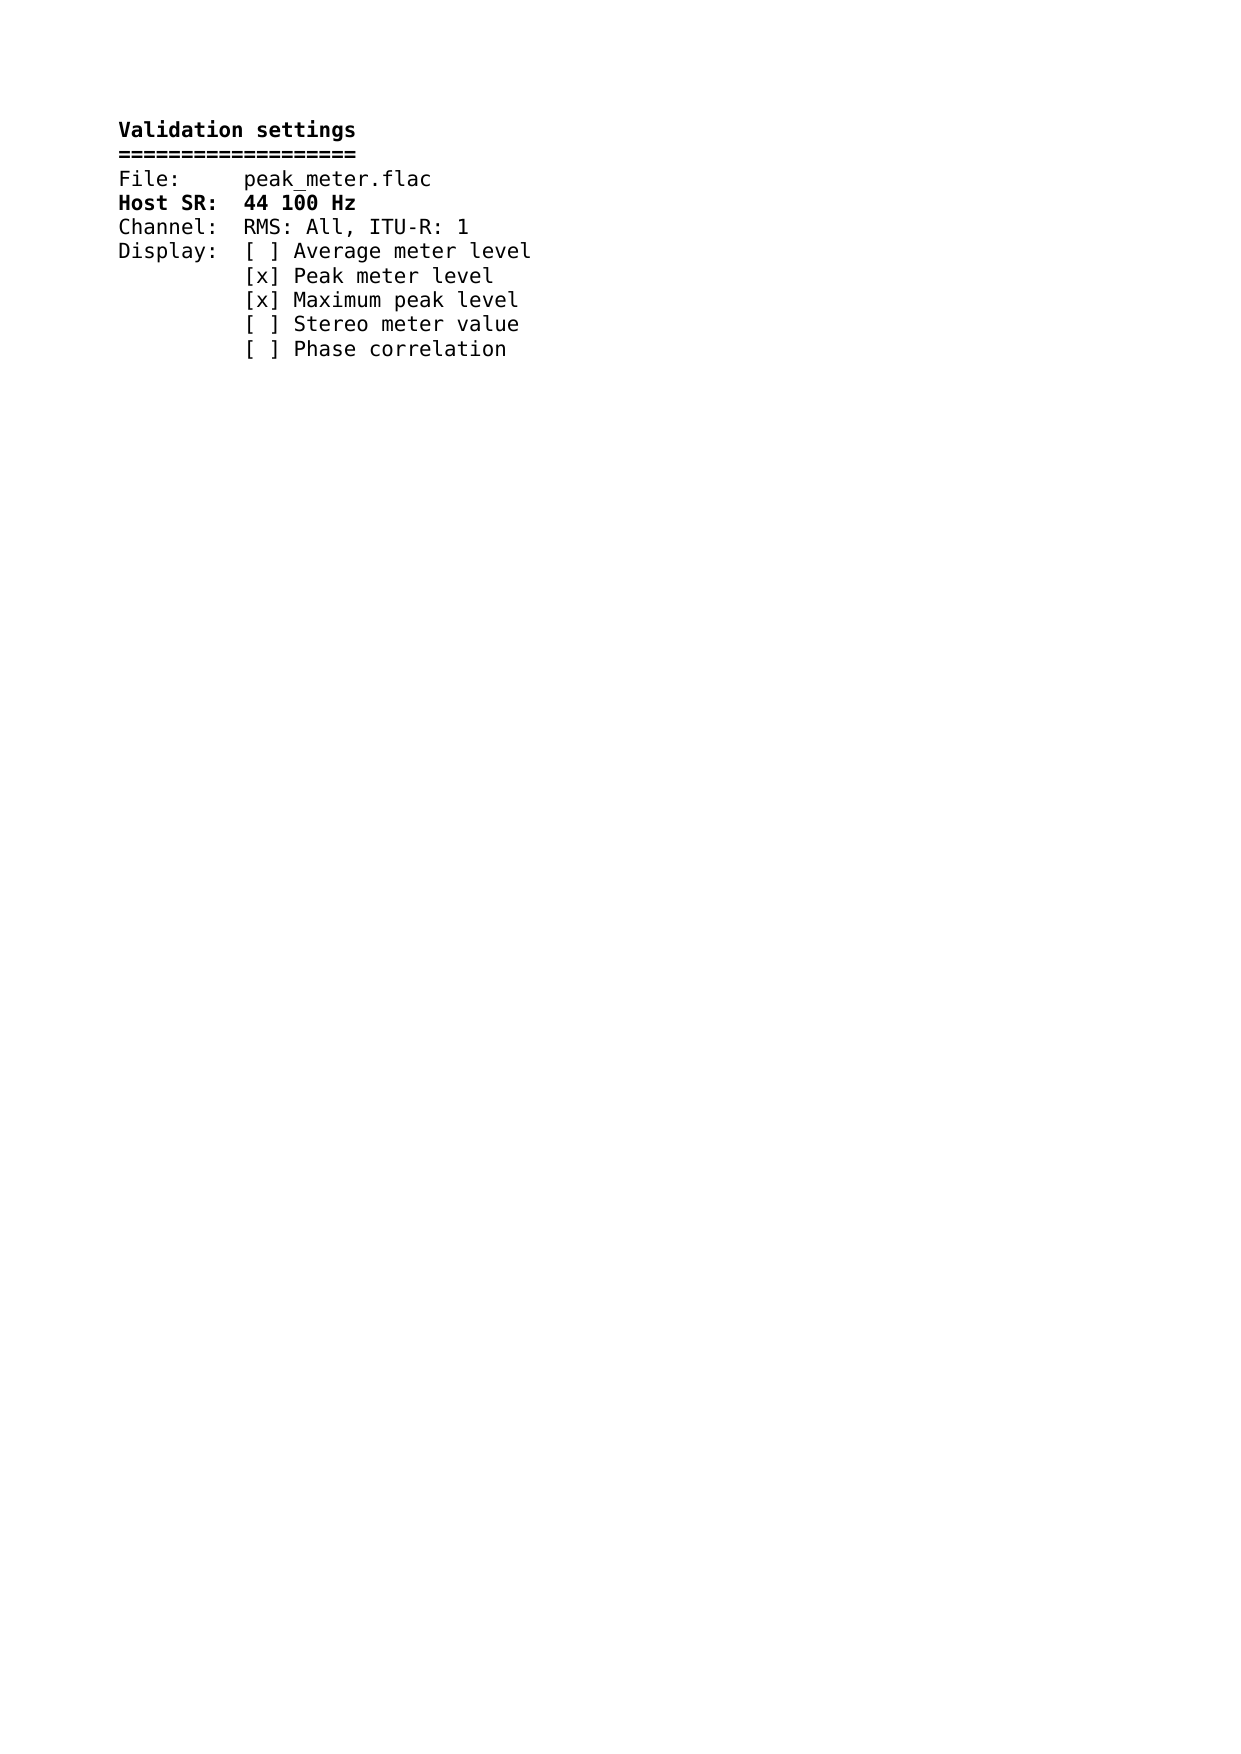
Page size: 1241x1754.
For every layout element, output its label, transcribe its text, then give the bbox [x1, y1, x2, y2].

text Channel: RMS: All, ITU-R: 1 [118, 215, 1122, 239]
text Validation settings [118, 118, 1122, 142]
text =================== [118, 142, 1122, 167]
text File: peak_meter.flac [118, 167, 1122, 191]
text Display: [ ] Average meter level [118, 239, 1122, 264]
text [ ] Phase correlation [118, 337, 1122, 361]
text [ ] Stereo meter value [118, 312, 1122, 337]
text [x] Maximum peak level [118, 288, 1122, 312]
text Host SR: 44 100 Hz [118, 191, 1122, 215]
text [x] Peak meter level [118, 264, 1122, 288]
